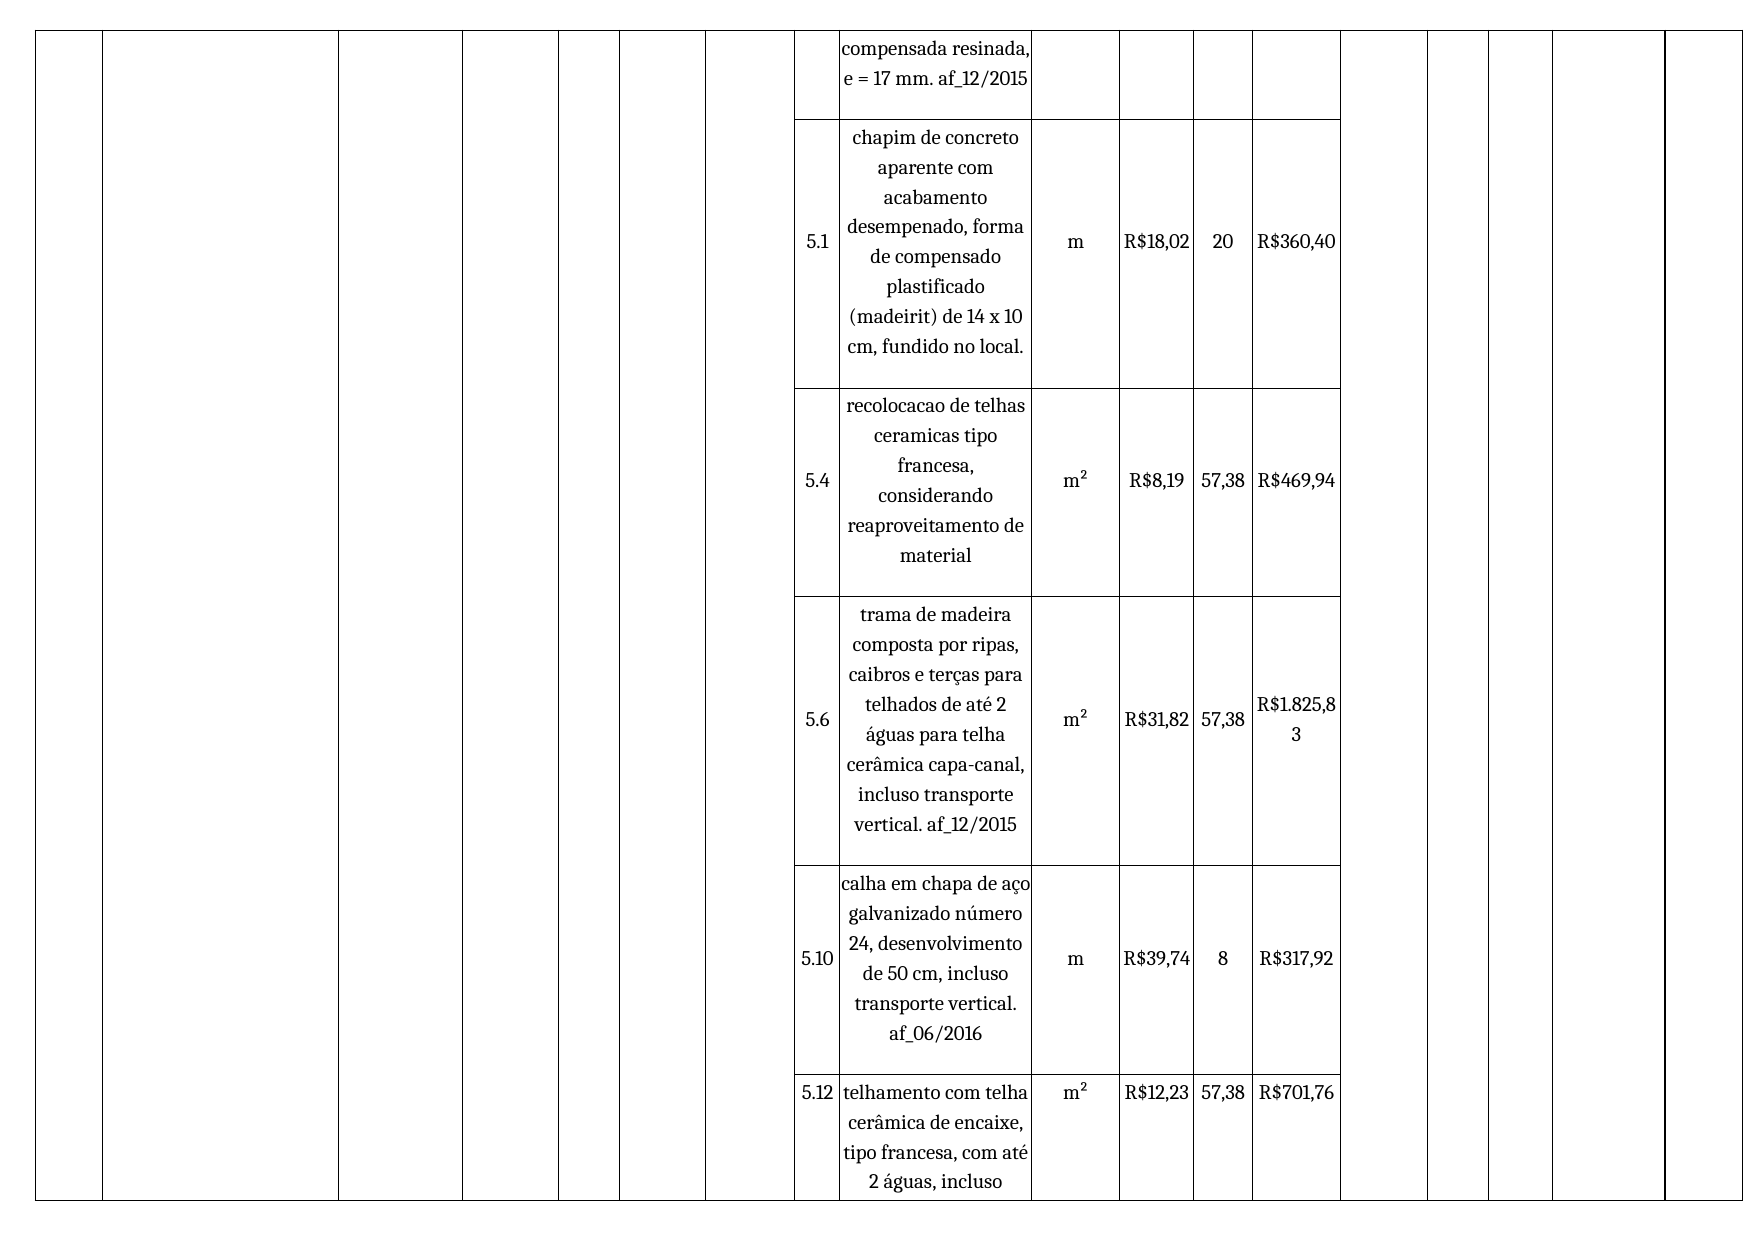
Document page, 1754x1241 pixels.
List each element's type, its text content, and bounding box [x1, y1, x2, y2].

table_cell R$701,76 [1253, 1075, 1340, 1200]
table_cell R$360,40 [1253, 120, 1340, 387]
table_cell [706, 31, 794, 1200]
table_cell compensada resinada, e = 17 mm. af_12/2015 [840, 31, 1031, 119]
table_cell R$317,92 [1253, 866, 1340, 1074]
table_cell calha em chapa de aço galvanizado número 24, desenvolvimento de 50 cm, incluso transporte vertical. af_06/2016 [840, 866, 1031, 1074]
table_cell R$1.825,83 [1253, 597, 1340, 865]
table_cell [1120, 31, 1193, 119]
table_cell m² [1032, 389, 1119, 596]
table_cell R$31,82 [1120, 597, 1193, 865]
table_cell trama de madeira composta por ripas, caibros e terças para telhados de até 2 águas para telha cerâmica capa-canal, incluso transporte vertical. af_12/2015 [840, 597, 1031, 865]
table_cell [1253, 31, 1340, 119]
table_cell [620, 31, 705, 1200]
table_cell [1428, 31, 1488, 1200]
table_cell [1666, 31, 1742, 1200]
table_cell [1341, 31, 1427, 1200]
table_cell 20 [1194, 120, 1252, 387]
table_cell 57,38 [1194, 1075, 1252, 1200]
table_cell recolocacao de telhas ceramicas tipo francesa, considerando reaproveitamento de material [840, 389, 1031, 596]
table_cell 5.10 [795, 866, 839, 1074]
table_cell m² [1032, 1075, 1119, 1200]
table_cell [103, 31, 338, 1200]
table_cell 57,38 [1194, 389, 1252, 596]
table_cell telhamento com telha cerâmica de encaixe, tipo francesa, com até 2 águas, incluso [840, 1075, 1031, 1200]
table_cell 5.4 [795, 389, 839, 596]
table_cell [339, 31, 462, 1200]
table_cell [1489, 31, 1552, 1200]
table_cell [1194, 31, 1252, 119]
table_cell chapim de concreto aparente com acabamento desempenado, forma de compensado plastificado (madeirit) de 14 x 10 cm, fundido no local. [840, 120, 1031, 387]
table_cell 5.6 [795, 597, 839, 865]
table_cell [1553, 31, 1664, 1200]
table_cell R$18,02 [1120, 120, 1193, 387]
table_cell R$469,94 [1253, 389, 1340, 596]
table_cell m² [1032, 597, 1119, 865]
table_cell R$8,19 [1120, 389, 1193, 596]
table_cell 8 [1194, 866, 1252, 1074]
table_cell [1032, 31, 1119, 119]
table_cell R$12,23 [1120, 1075, 1193, 1200]
table_cell m [1032, 120, 1119, 387]
table_cell [559, 31, 619, 1200]
table_cell 5.1 [795, 120, 839, 387]
table_cell m [1032, 866, 1119, 1074]
table_cell [463, 31, 558, 1200]
table_cell [795, 31, 839, 119]
table_cell R$39,74 [1120, 866, 1193, 1074]
table_cell [36, 31, 102, 1200]
table_cell 57,38 [1194, 597, 1252, 865]
table_cell 5.12 [795, 1075, 839, 1200]
